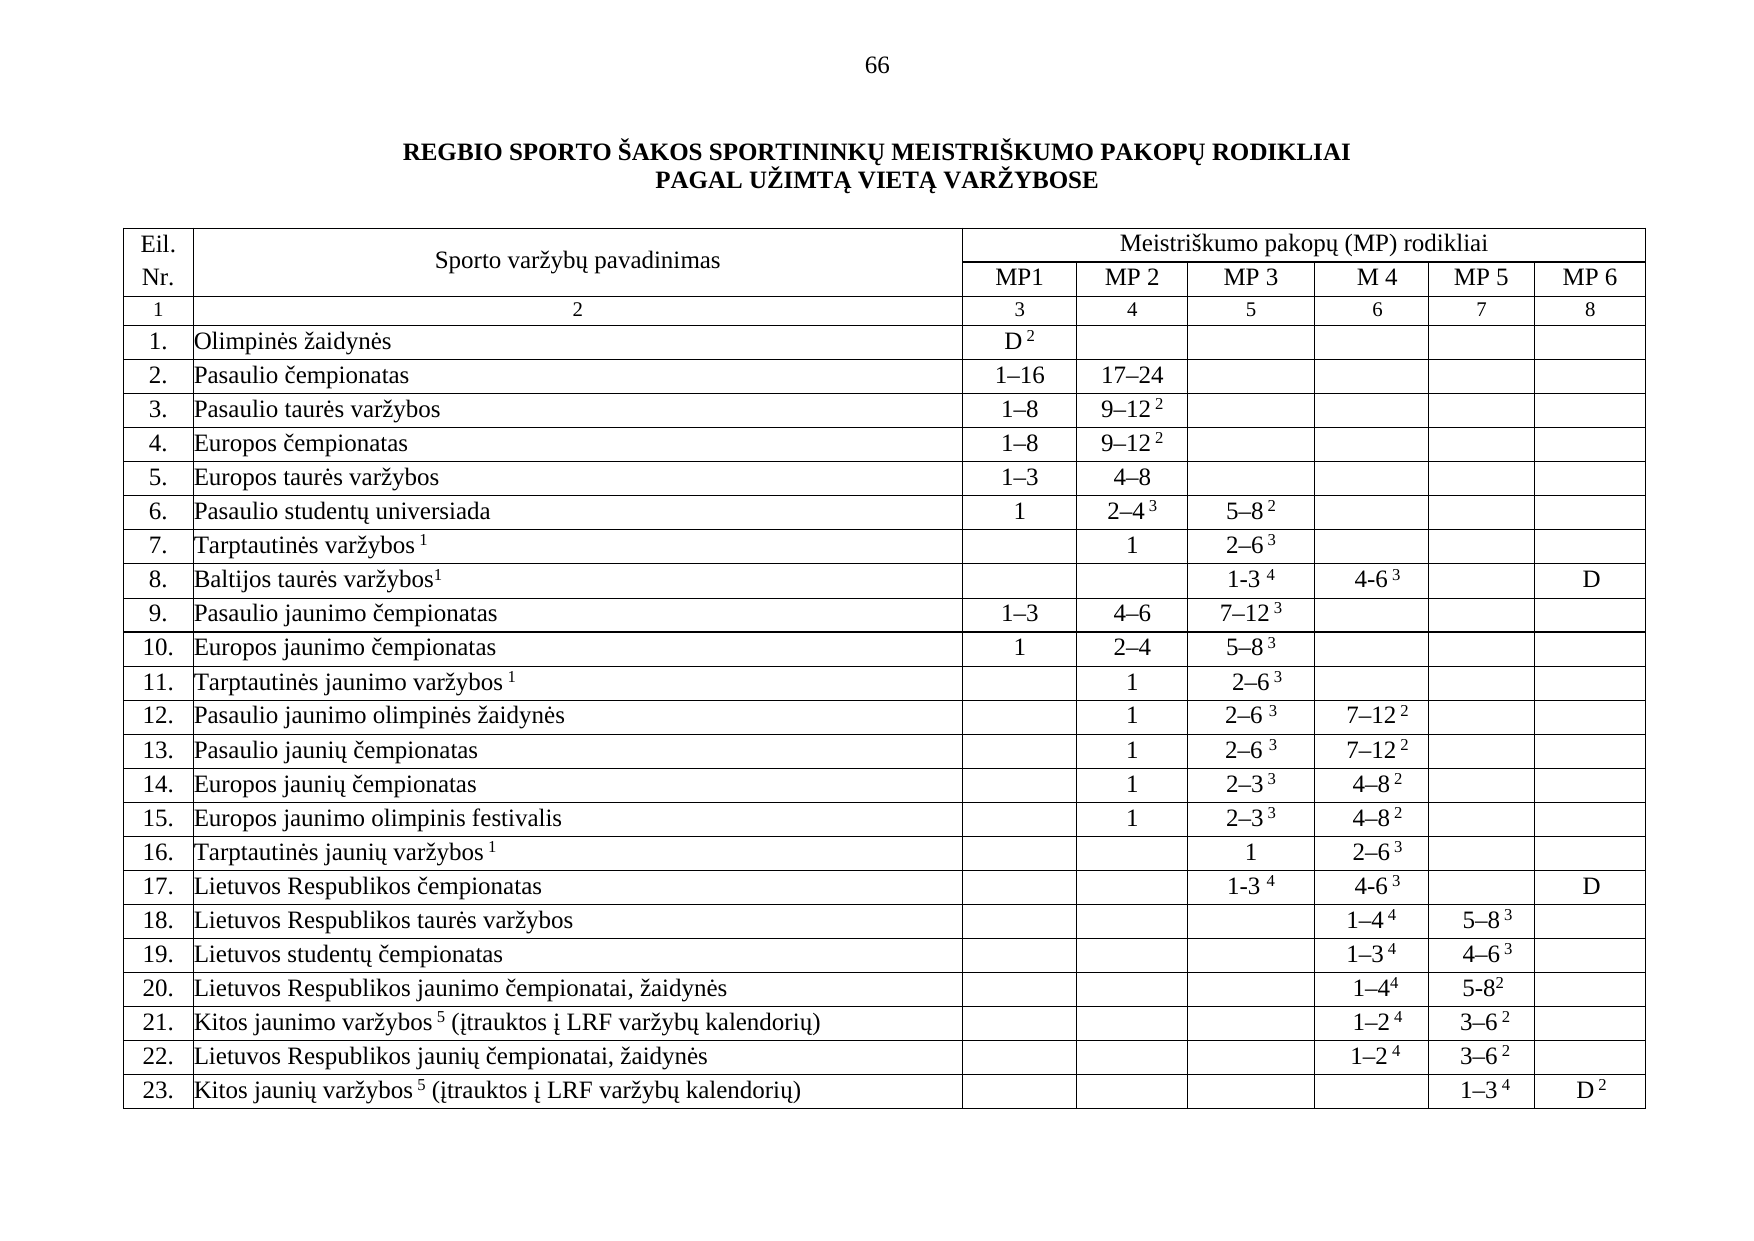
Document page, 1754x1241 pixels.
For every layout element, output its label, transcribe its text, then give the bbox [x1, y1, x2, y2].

table_cell 4–8 [1077, 462, 1187, 495]
table_cell 1 [1077, 769, 1187, 802]
table_cell Tarptautinės jaunių varžybos 1 [194, 837, 962, 870]
table_cell Europos jaunių čempionatas [194, 769, 962, 802]
table_cell [1315, 462, 1428, 495]
table_cell 4-6 3 [1315, 564, 1428, 597]
table_cell 12. [124, 701, 193, 734]
table_cell 4–8 2 [1315, 769, 1428, 802]
table_cell [963, 769, 1076, 802]
table_cell Pasaulio studentų universiada [194, 496, 962, 529]
table_cell [1535, 939, 1645, 972]
table_cell [1535, 735, 1645, 768]
table_cell Lietuvos Respublikos čempionatas [194, 871, 962, 904]
table_cell 2–3 3 [1188, 803, 1314, 836]
table_cell [1315, 667, 1428, 699]
table_cell [1188, 1007, 1314, 1040]
table_cell [1535, 428, 1645, 461]
table_cell 1–3 4 [1315, 939, 1428, 972]
table_cell 5–8 3 [1429, 905, 1534, 938]
table_cell 4–8 2 [1315, 803, 1428, 836]
table_cell [963, 803, 1076, 836]
table_cell [963, 837, 1076, 870]
table_cell 2 [194, 297, 962, 325]
table_cell [1077, 871, 1187, 904]
table_cell 2–6 3 [1315, 837, 1428, 870]
table_cell 11. [124, 667, 193, 699]
table_cell Pasaulio jaunimo čempionatas [194, 599, 962, 631]
table_cell 7–12 2 [1315, 735, 1428, 768]
table_cell [1077, 837, 1187, 870]
table_cell [963, 905, 1076, 938]
table_cell 1–3 [963, 599, 1076, 631]
table_cell 9. [124, 599, 193, 631]
table_cell 3–6 2 [1429, 1007, 1534, 1040]
table_cell Pasaulio čempionatas [194, 360, 962, 393]
table_cell [1188, 973, 1314, 1006]
table_cell [1535, 633, 1645, 666]
table_cell 1–3 4 [1429, 1075, 1534, 1108]
table_cell 1 [1077, 735, 1187, 768]
table_cell 9–12 2 [1077, 394, 1187, 427]
table_cell [1535, 667, 1645, 699]
table_cell [1535, 905, 1645, 938]
table_cell [1429, 530, 1534, 563]
table_cell MP1 [963, 263, 1076, 296]
table_cell Tarptautinės jaunimo varžybos 1 [194, 667, 962, 699]
table_cell 16. [124, 837, 193, 870]
table_cell [963, 667, 1076, 699]
table_cell [1429, 735, 1534, 768]
table_cell 2–4 3 [1077, 496, 1187, 529]
table_cell [1188, 905, 1314, 938]
table_cell 8. [124, 564, 193, 597]
table_cell [1535, 462, 1645, 495]
table_header Meistriškumo pakopų (MP) rodikliai [963, 229, 1645, 261]
table_cell 1 [1077, 803, 1187, 836]
table_cell [1429, 394, 1534, 427]
table_cell [1315, 599, 1428, 631]
table_cell Baltijos taurės varžybos1 [194, 564, 962, 597]
table_cell [1429, 496, 1534, 529]
table_cell 4 [1077, 297, 1187, 325]
table_cell 17. [124, 871, 193, 904]
table_cell 1-3 4 [1188, 871, 1314, 904]
table_cell 1-3 4 [1188, 564, 1314, 597]
table_cell [963, 871, 1076, 904]
table_cell MP 6 [1535, 263, 1645, 296]
table_cell 1. [124, 326, 193, 359]
table_cell [1188, 428, 1314, 461]
table_cell [963, 1075, 1076, 1108]
table_cell 1 [963, 496, 1076, 529]
table_cell [1429, 837, 1534, 870]
table_cell D [1535, 871, 1645, 904]
table_cell Kitos jaunių varžybos 5 (įtrauktos į LRF varžybų kalendorių) [194, 1075, 962, 1108]
table_cell Pasaulio jaunių čempionatas [194, 735, 962, 768]
table_cell [1429, 803, 1534, 836]
table_cell 7 [1429, 297, 1534, 325]
table_cell 1–2 4 [1315, 1041, 1428, 1074]
table_cell [1535, 496, 1645, 529]
table_cell Pasaulio taurės varžybos [194, 394, 962, 427]
table_cell [1315, 1075, 1428, 1108]
table_cell MP 5 [1429, 263, 1534, 296]
table_cell [1077, 973, 1187, 1006]
table_cell [1429, 667, 1534, 699]
table_cell 2–6 3 [1188, 667, 1314, 699]
table_cell 1 [124, 297, 193, 325]
table_cell 7–12 3 [1188, 599, 1314, 631]
table_cell 15. [124, 803, 193, 836]
table_cell Pasaulio jaunimo olimpinės žaidynės [194, 701, 962, 734]
text REGBIO SPORTO ŠAKOS SPORTININKŲ MEISTRIŠKUMO PAKOPŲ RODIKLIAI [118, 137, 1636, 166]
table_cell 4. [124, 428, 193, 461]
table_cell 8 [1535, 297, 1645, 325]
table_cell 5–8 2 [1188, 496, 1314, 529]
table_cell Lietuvos Respublikos taurės varžybos [194, 905, 962, 938]
table_cell [1429, 871, 1534, 904]
table_cell [1429, 633, 1534, 666]
table_cell 7. [124, 530, 193, 563]
table_cell 1–3 [963, 462, 1076, 495]
table_cell [1429, 462, 1534, 495]
table_cell 1–16 [963, 360, 1076, 393]
table_cell 1 [1188, 837, 1314, 870]
table_cell 13. [124, 735, 193, 768]
table_cell [1535, 803, 1645, 836]
table_cell Europos taurės varžybos [194, 462, 962, 495]
table_cell [1077, 564, 1187, 597]
table_cell 4–6 3 [1429, 939, 1534, 972]
table_header Eil. Nr. [124, 229, 193, 296]
table_cell Europos jaunimo čempionatas [194, 633, 962, 666]
table_cell 5 [1188, 297, 1314, 325]
table_cell 21. [124, 1007, 193, 1040]
table_cell 19. [124, 939, 193, 972]
table_cell [1535, 769, 1645, 802]
table_header Sporto varžybų pavadinimas [194, 229, 962, 296]
table_cell 1–8 [963, 428, 1076, 461]
table_cell [963, 735, 1076, 768]
table_cell [1315, 496, 1428, 529]
table_cell [1077, 939, 1187, 972]
table_cell Kitos jaunimo varžybos 5 (įtrauktos į LRF varžybų kalendorių) [194, 1007, 962, 1040]
table_cell 1–8 [963, 394, 1076, 427]
table_cell [963, 701, 1076, 734]
table_cell 17–24 [1077, 360, 1187, 393]
table_cell [1429, 701, 1534, 734]
table_cell [1535, 360, 1645, 393]
table_cell MP 2 [1077, 263, 1187, 296]
table_cell 1–2 4 [1315, 1007, 1428, 1040]
table_cell [1429, 564, 1534, 597]
table_cell 4–6 [1077, 599, 1187, 631]
table_cell 1 [1077, 701, 1187, 734]
table_cell [1535, 530, 1645, 563]
table_cell [1429, 599, 1534, 631]
table_cell M 4 [1315, 263, 1428, 296]
table_cell 2–6 3 [1188, 701, 1314, 734]
table_cell [1535, 701, 1645, 734]
table_cell 14. [124, 769, 193, 802]
table_cell MP 3 [1188, 263, 1314, 296]
table_cell Lietuvos studentų čempionatas [194, 939, 962, 972]
table_cell [1188, 326, 1314, 359]
table_cell 4-6 3 [1315, 871, 1428, 904]
table_cell 2–4 [1077, 633, 1187, 666]
table_cell Olimpinės žaidynės [194, 326, 962, 359]
table_cell [1315, 326, 1428, 359]
table_cell [1535, 1007, 1645, 1040]
table_cell [1188, 394, 1314, 427]
table_cell [1188, 462, 1314, 495]
table_cell [1188, 1075, 1314, 1108]
table_cell Europos jaunimo olimpinis festivalis [194, 803, 962, 836]
table_cell D [1535, 564, 1645, 597]
table_cell [1535, 1041, 1645, 1074]
table_cell 6. [124, 496, 193, 529]
table_cell 3. [124, 394, 193, 427]
table_cell [1429, 360, 1534, 393]
table_cell 5. [124, 462, 193, 495]
table_cell [1188, 1041, 1314, 1074]
table_cell 7–12 2 [1315, 701, 1428, 734]
table_cell [1315, 633, 1428, 666]
table_cell [1429, 326, 1534, 359]
table_cell 23. [124, 1075, 193, 1108]
table_cell 5–8 3 [1188, 633, 1314, 666]
table_cell 2–6 3 [1188, 735, 1314, 768]
table_cell 18. [124, 905, 193, 938]
table_cell 1–4 4 [1315, 905, 1428, 938]
table_cell 2. [124, 360, 193, 393]
table_cell Tarptautinės varžybos 1 [194, 530, 962, 563]
table_cell 5-82 [1429, 973, 1534, 1006]
table_cell [963, 1007, 1076, 1040]
table_cell [1188, 939, 1314, 972]
table_cell 1 [1077, 530, 1187, 563]
table_cell [1077, 1007, 1187, 1040]
table_cell [1077, 905, 1187, 938]
table_cell [1429, 428, 1534, 461]
table_cell Lietuvos Respublikos jaunimo čempionatai, žaidynės [194, 973, 962, 1006]
table_cell [1535, 973, 1645, 1006]
table_cell [1535, 599, 1645, 631]
table_cell 1 [1077, 667, 1187, 699]
table_cell [1535, 394, 1645, 427]
table_cell [963, 973, 1076, 1006]
table_cell 2–6 3 [1188, 530, 1314, 563]
table_cell [1188, 360, 1314, 393]
table_cell 3–6 2 [1429, 1041, 1534, 1074]
table_cell Europos čempionatas [194, 428, 962, 461]
table_cell [1077, 326, 1187, 359]
table_cell 1 [963, 633, 1076, 666]
table_cell [1315, 428, 1428, 461]
table_cell [963, 939, 1076, 972]
table_cell [1077, 1075, 1187, 1108]
table_cell 1–44 [1315, 973, 1428, 1006]
table_cell [1429, 769, 1534, 802]
table_cell [1535, 326, 1645, 359]
table_cell 2–3 3 [1188, 769, 1314, 802]
table_cell 9–12 2 [1077, 428, 1187, 461]
table_cell 22. [124, 1041, 193, 1074]
table_cell D 2 [1535, 1075, 1645, 1108]
table_cell [1535, 837, 1645, 870]
table_cell [963, 1041, 1076, 1074]
table_cell [1315, 530, 1428, 563]
table_cell 20. [124, 973, 193, 1006]
table_cell D 2 [963, 326, 1076, 359]
table_cell [1315, 360, 1428, 393]
table_cell [1315, 394, 1428, 427]
table_cell 10. [124, 633, 193, 666]
text PAGAL UŽIMTĄ VIETĄ VARŽYBOSE [118, 166, 1636, 194]
table_cell [963, 564, 1076, 597]
table_cell 6 [1315, 297, 1428, 325]
table_cell [1077, 1041, 1187, 1074]
table_cell [963, 530, 1076, 563]
table_cell 3 [963, 297, 1076, 325]
table_cell Lietuvos Respublikos jaunių čempionatai, žaidynės [194, 1041, 962, 1074]
